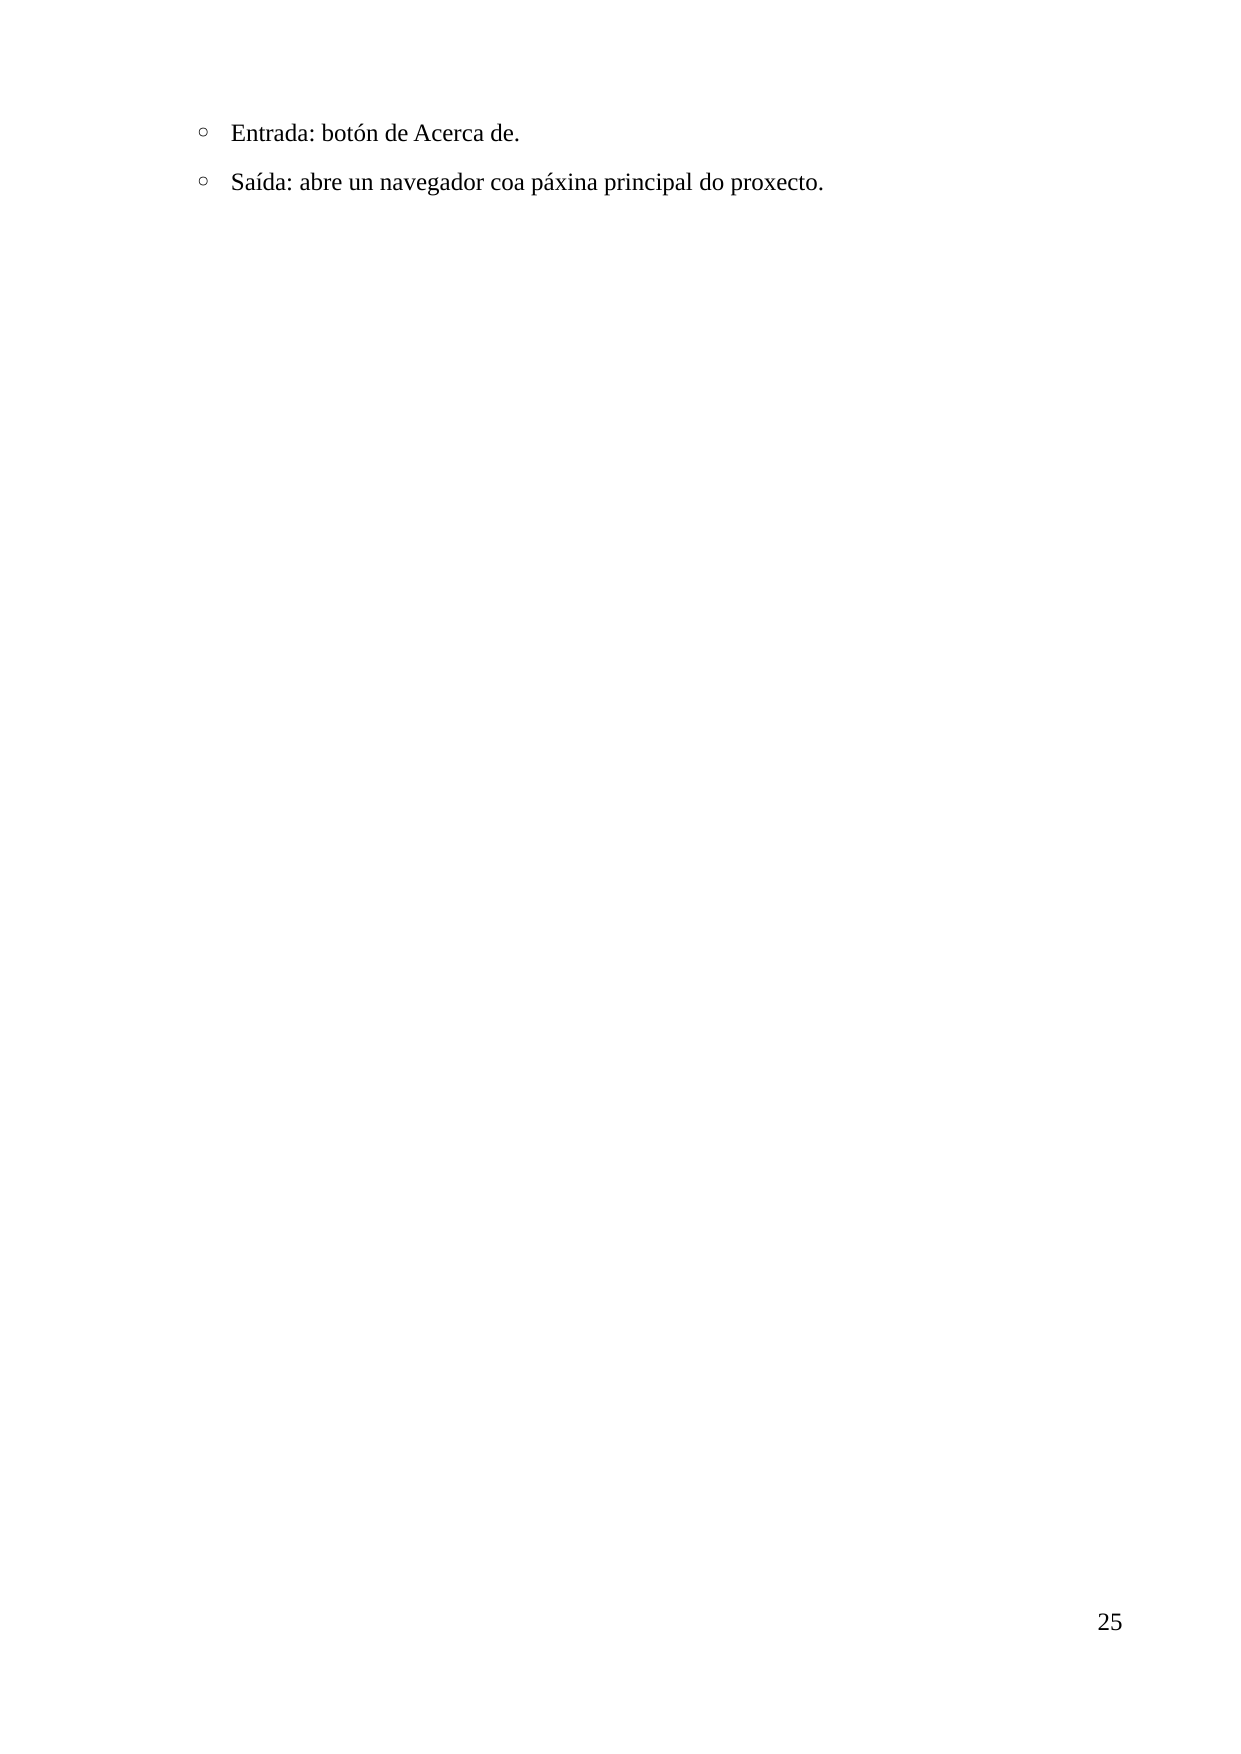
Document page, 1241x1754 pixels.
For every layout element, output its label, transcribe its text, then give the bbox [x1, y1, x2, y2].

list Saída: abre un navegador coa páxina principal do proxecto. [193, 167, 1122, 196]
list Entrada: botón de Acerca de. [193, 118, 1122, 147]
